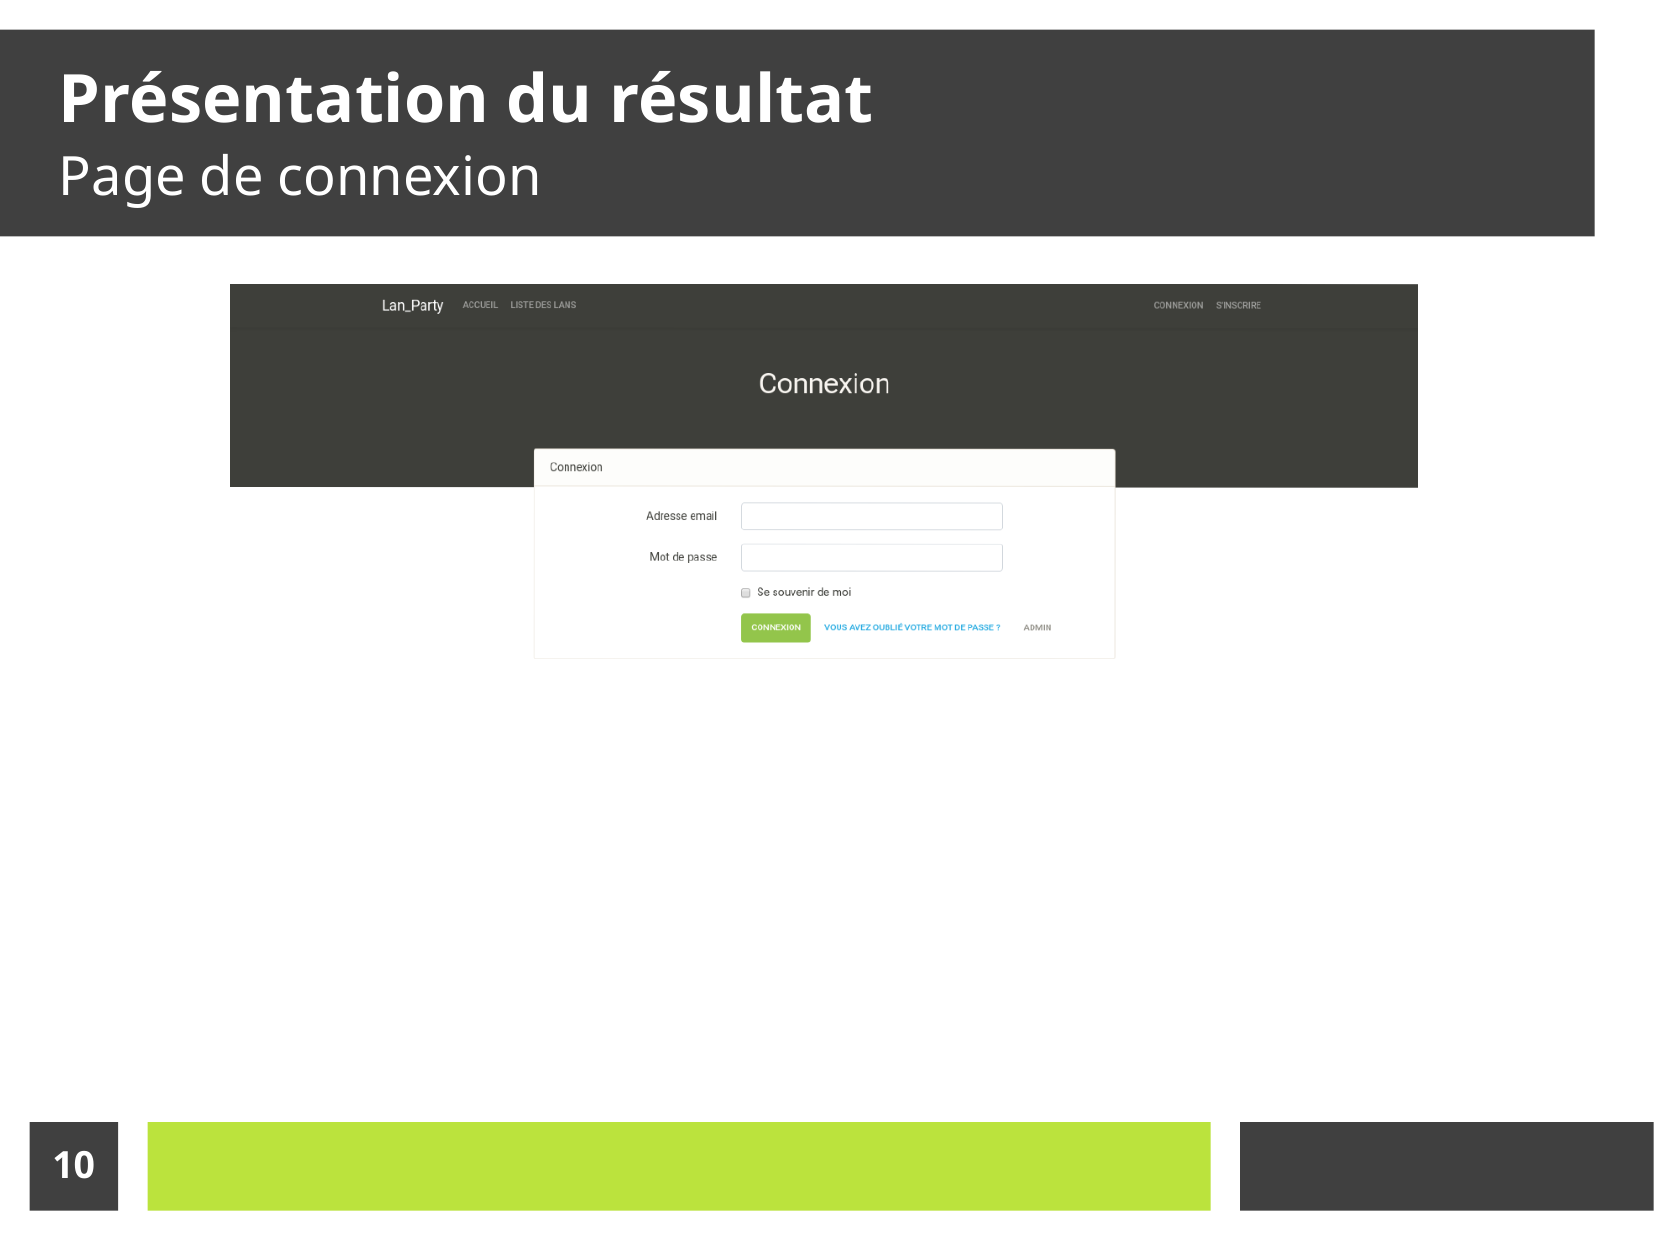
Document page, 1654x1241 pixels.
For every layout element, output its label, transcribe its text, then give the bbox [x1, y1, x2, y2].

title Présentation du résultat [59, 47, 1595, 118]
title Page de connexion [59, 118, 1595, 207]
text_box [29, 1122, 119, 1211]
picture [229, 284, 1418, 1051]
